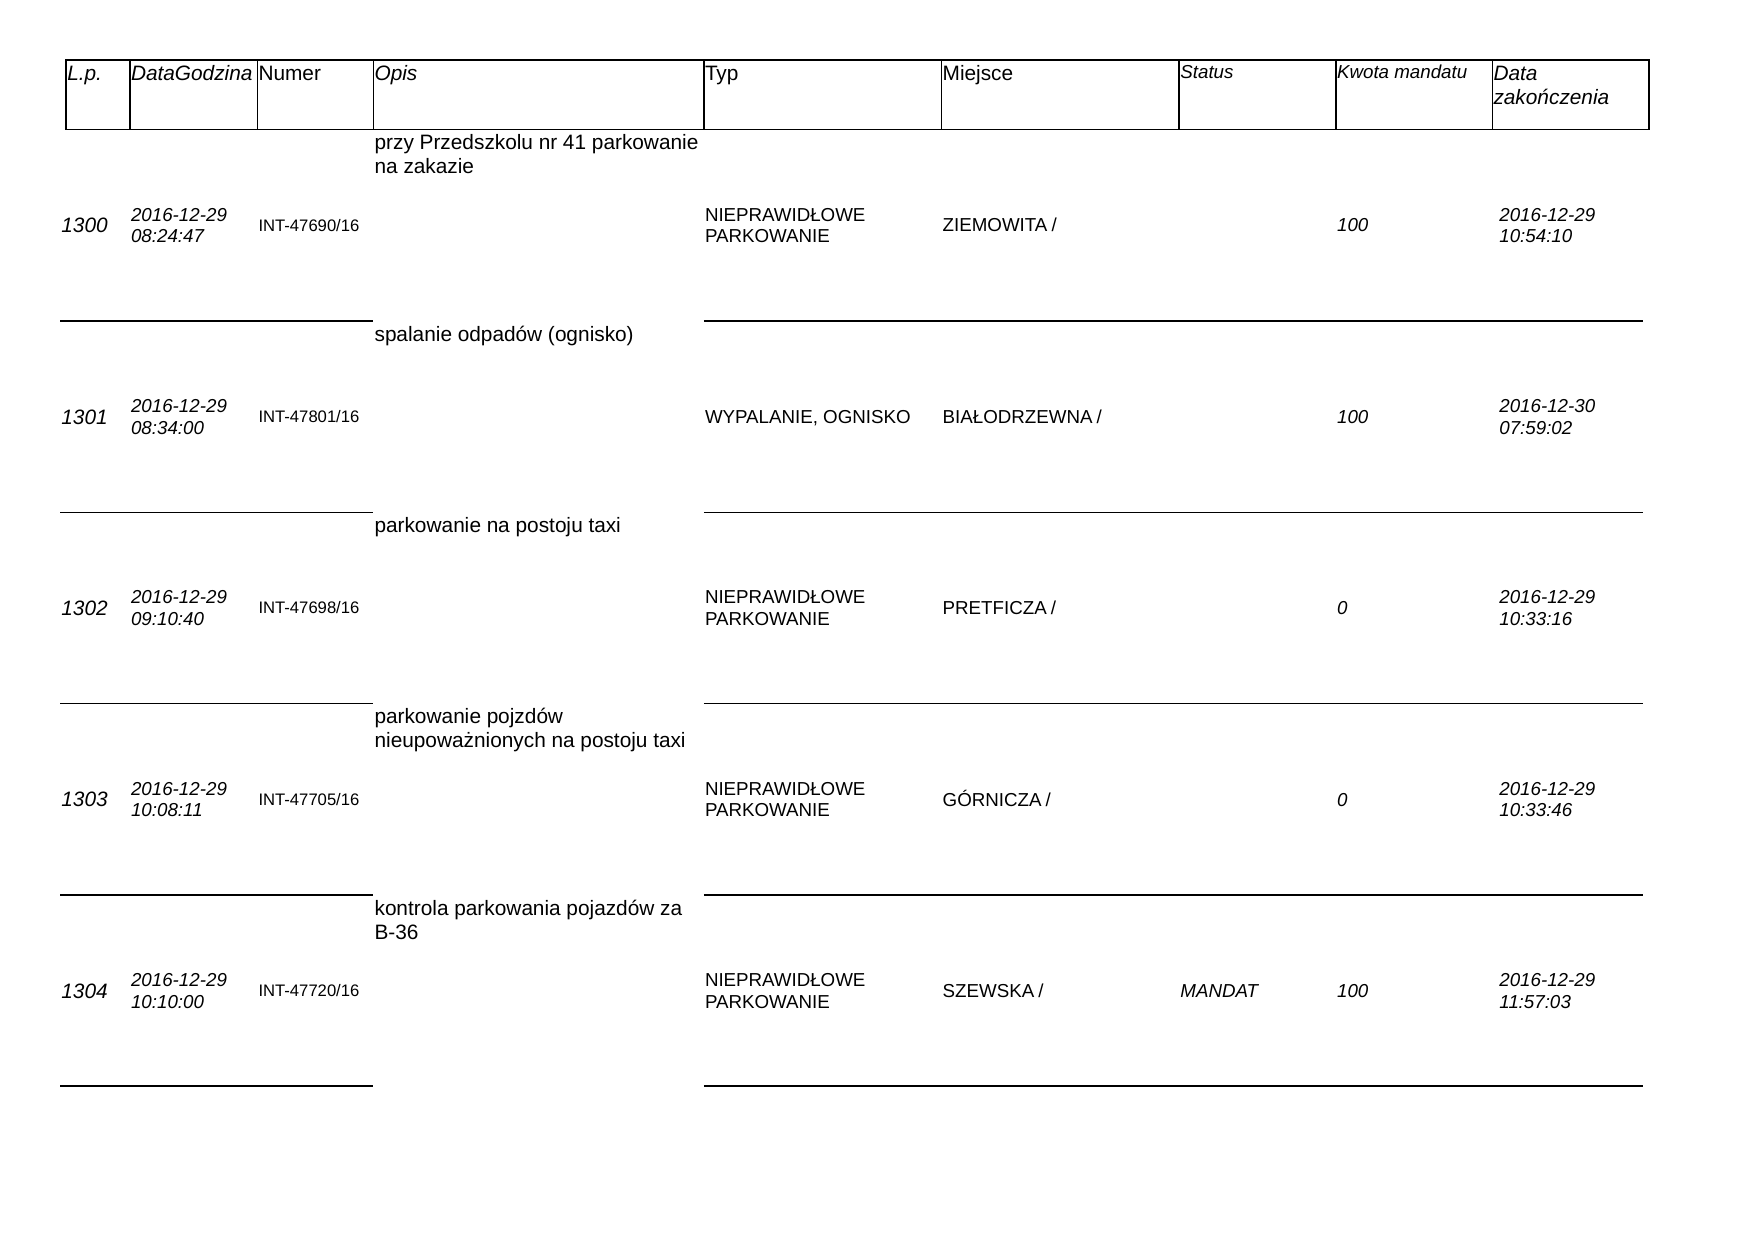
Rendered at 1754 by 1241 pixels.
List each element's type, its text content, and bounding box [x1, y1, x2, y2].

table_cell 2016-12-29 08:34:00 [130, 322, 257, 511]
table_cell ZIEMOWITA / [941, 130, 1179, 320]
table_cell parkowanie pojzdów nieupoważnionych na postoju taxi [373, 703, 704, 894]
table_cell INT-47801/16 [257, 322, 373, 511]
table_cell [1643, 894, 1649, 1085]
table_header DataGodzina [131, 61, 257, 129]
table_cell 1300 [60, 129, 130, 320]
table_cell 2016-12-29 10:10:00 [130, 896, 257, 1085]
table_cell INT-47705/16 [257, 704, 373, 894]
table_cell INT-47690/16 [257, 130, 373, 320]
table_cell [1179, 130, 1336, 320]
table_cell przy Przedszkolu nr 41 parkowanie na zakazie [373, 130, 704, 320]
table_cell [1179, 704, 1336, 894]
table_cell 100 [1336, 896, 1498, 1085]
table_cell 2016-12-29 08:24:47 [130, 130, 257, 320]
table_cell WYPALANIE, OGNISKO [704, 322, 941, 511]
table_cell 1301 [60, 322, 130, 511]
table_cell 1303 [60, 704, 130, 894]
table_header Status [1180, 61, 1335, 129]
table_cell 100 [1336, 130, 1498, 320]
table_cell 2016-12-30 07:59:02 [1498, 322, 1643, 511]
table_cell NIEPRAWIDŁOWE PARKOWANIE [704, 130, 941, 320]
table_cell 100 [1336, 322, 1498, 511]
table_cell 1302 [60, 513, 130, 703]
table_cell spalanie odpadów (ognisko) [373, 320, 704, 511]
table_cell parkowanie na postoju taxi [373, 511, 704, 703]
table_cell MANDAT [1179, 896, 1336, 1085]
table_cell NIEPRAWIDŁOWE PARKOWANIE [704, 513, 941, 703]
table_header L.p. [67, 61, 129, 129]
table_cell 2016-12-29 11:57:03 [1498, 896, 1643, 1085]
table_cell 2016-12-29 10:33:16 [1498, 513, 1643, 703]
table_cell [1179, 513, 1336, 703]
table_cell GÓRNICZA / [941, 704, 1179, 894]
table_cell INT-47720/16 [257, 896, 373, 1085]
table_cell SZEWSKA / [941, 896, 1179, 1085]
table_header Typ [705, 61, 941, 129]
table_cell NIEPRAWIDŁOWE PARKOWANIE [704, 896, 941, 1085]
table_header Data zakończenia [1493, 61, 1648, 129]
table_cell 2016-12-29 10:54:10 [1498, 130, 1643, 320]
table_cell 1304 [60, 896, 130, 1085]
table_cell 2016-12-29 10:08:11 [130, 704, 257, 894]
table_cell [1179, 322, 1336, 511]
table_cell PRETFICZA / [941, 513, 1179, 703]
table_cell [1643, 130, 1649, 320]
table_cell 2016-12-29 09:10:40 [130, 513, 257, 703]
table_cell 0 [1336, 513, 1498, 703]
table_header Miejsce [942, 61, 1178, 129]
table_cell INT-47698/16 [257, 513, 373, 703]
table_cell BIAŁODRZEWNA / [941, 322, 1179, 511]
table_cell [1643, 320, 1649, 511]
table_cell kontrola parkowania pojazdów za B-36 [373, 894, 704, 1085]
table_header Opis [374, 61, 703, 129]
table_header Numer [258, 61, 373, 129]
table_cell NIEPRAWIDŁOWE PARKOWANIE [704, 704, 941, 894]
table_header [60, 59, 65, 129]
table_cell [1643, 703, 1649, 894]
table_cell 2016-12-29 10:33:46 [1498, 704, 1643, 894]
table_cell [1643, 511, 1649, 703]
table_cell 0 [1336, 704, 1498, 894]
table_header Kwota mandatu [1337, 61, 1492, 129]
